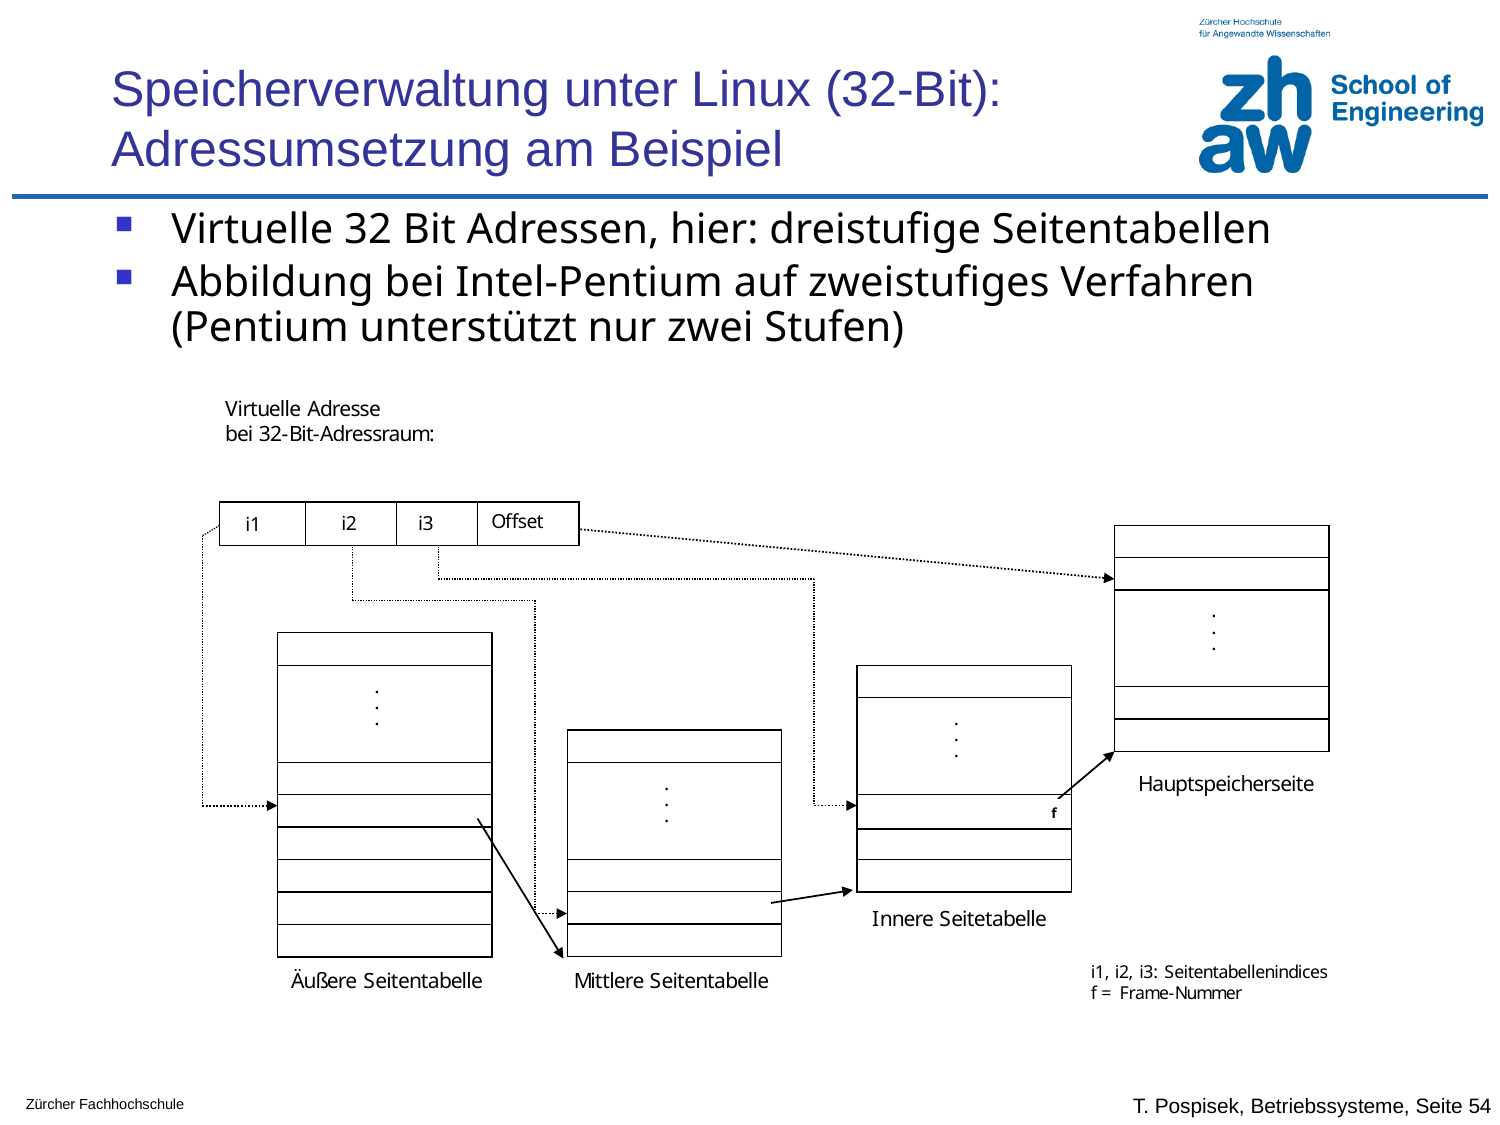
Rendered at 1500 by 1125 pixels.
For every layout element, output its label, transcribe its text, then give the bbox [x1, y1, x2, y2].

picture [1199, 19, 1483, 173]
title Speicherverwaltung unter Linux (32-Bit): Adressumsetzung am Beispiel [96, 71, 1375, 185]
picture [162, 375, 1359, 1023]
list Virtuelle 32 Bit Adressen, hier: dreistufige Seitentabellen Abbildung bei Intel-Pentium auf zweistufiges Verfahren (Pentium unterstützt nur zwei Stufen) [99, 200, 1388, 363]
